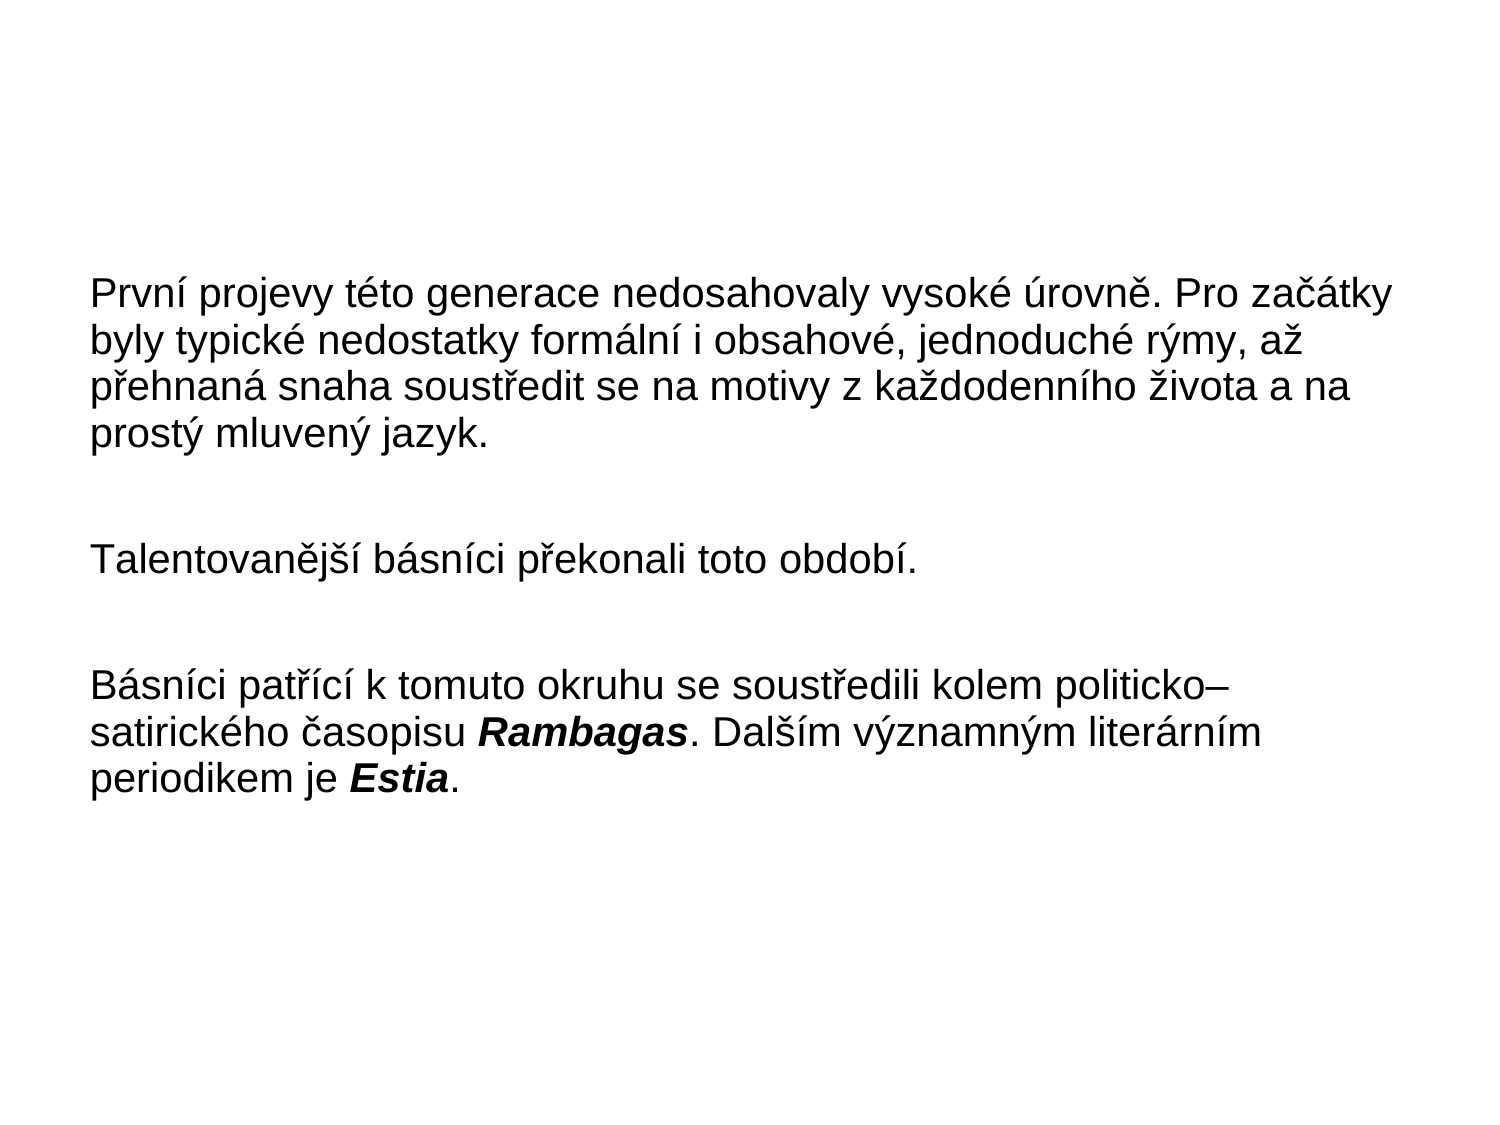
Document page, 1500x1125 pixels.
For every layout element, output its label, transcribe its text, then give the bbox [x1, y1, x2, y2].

list První projevy této generace nedosahovaly vysoké úrovně. Pro začátky byly typické nedostatky formální i obsahové, jednoduché rýmy, až přehnaná snaha soustředit se na motivy z každodenního života a na prostý mluvený jazyk. Talentovanější básníci překonali toto období. Básníci patřící k tomuto okruhu se soustředili kolem politicko–satirického časopisu Rambagas. Dalším významným literárním periodikem je Estia. [74, 262, 1425, 1005]
